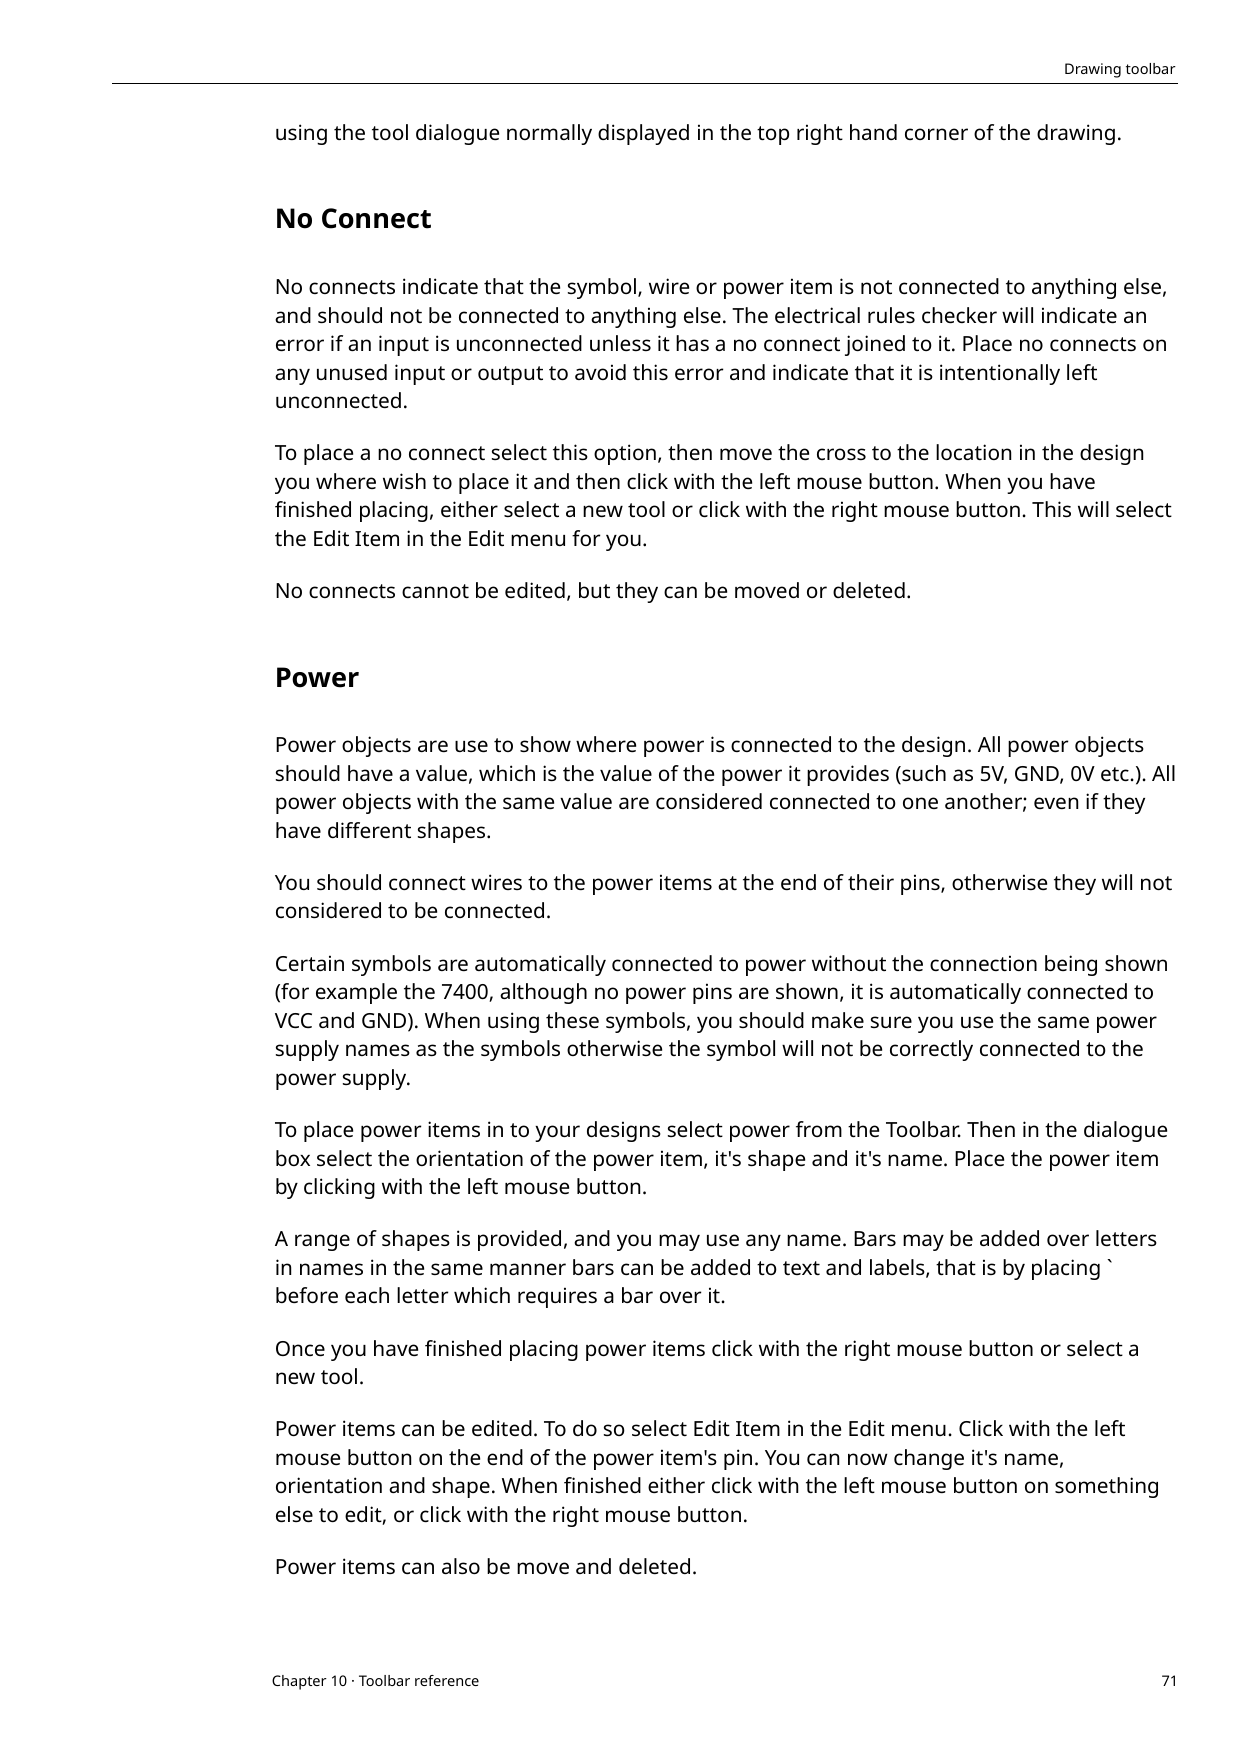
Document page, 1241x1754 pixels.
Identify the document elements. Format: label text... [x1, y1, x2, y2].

text To place a no connect select this option, then move the cross to the location in the design you where wish to place it and then click with the left mouse button. When you have finished placing, either select a new tool or click with the right mouse button. This will select the Edit Item in the Edit menu for you. [274, 438, 1178, 552]
text Certain symbols are automatically connected to power without the connection being shown (for example the 7400, although no power pins are shown, it is automatically connected to VCC and GND). When using these symbols, you should make sure you use the same power supply names as the symbols otherwise the symbol will not be correctly connected to the power supply. [274, 949, 1178, 1091]
text You should connect wires to the power items at the end of their pins, otherwise they will not considered to be connected. [274, 868, 1178, 925]
text A range of shapes is provided, and you may use any name. Bars may be added over letters in names in the same manner bars can be added to text and labels, that is by placing ` before each letter which requires a bar over it. [274, 1224, 1178, 1310]
text No connects cannot be edited, but they can be moved or deleted. [274, 576, 1178, 605]
text Power items can be edited. To do so select Edit Item in the Edit menu. Click with the left mouse button on the end of the power item's pin. You can now change it's name, orientation and shape. When finished either click with the left mouse button on something else to edit, or click with the right mouse button. [274, 1414, 1178, 1528]
text Power objects are use to show where power is connected to the design. All power objects should have a value, which is the value of the power it provides (such as 5V, GND, 0V etc.). All power objects with the same value are considered connected to one another; even if they have different shapes. [274, 731, 1178, 844]
text using the tool dialogue normally displayed in the top right hand corner of the drawing. [274, 118, 1178, 147]
subtitle Power [274, 658, 1178, 695]
subtitle No Connect [274, 200, 1178, 237]
text Power items can also be move and deleted. [274, 1552, 1178, 1581]
text Once you have finished placing power items click with the right mouse button or select a new tool. [274, 1334, 1178, 1391]
text No connects indicate that the symbol, wire or power item is not connected to anything else, and should not be connected to anything else. The electrical rules checker will indicate an error if an input is unconnected unless it has a no connect joined to it. Place no connects on any unused input or output to avoid this error and indicate that it is intentionally left unconnected. [274, 272, 1178, 414]
text To place power items in to your designs select power from the Toolbar. Then in the dialogue box select the orientation of the power item, it's shape and it's name. Place the power item by clicking with the left mouse button. [274, 1115, 1178, 1201]
